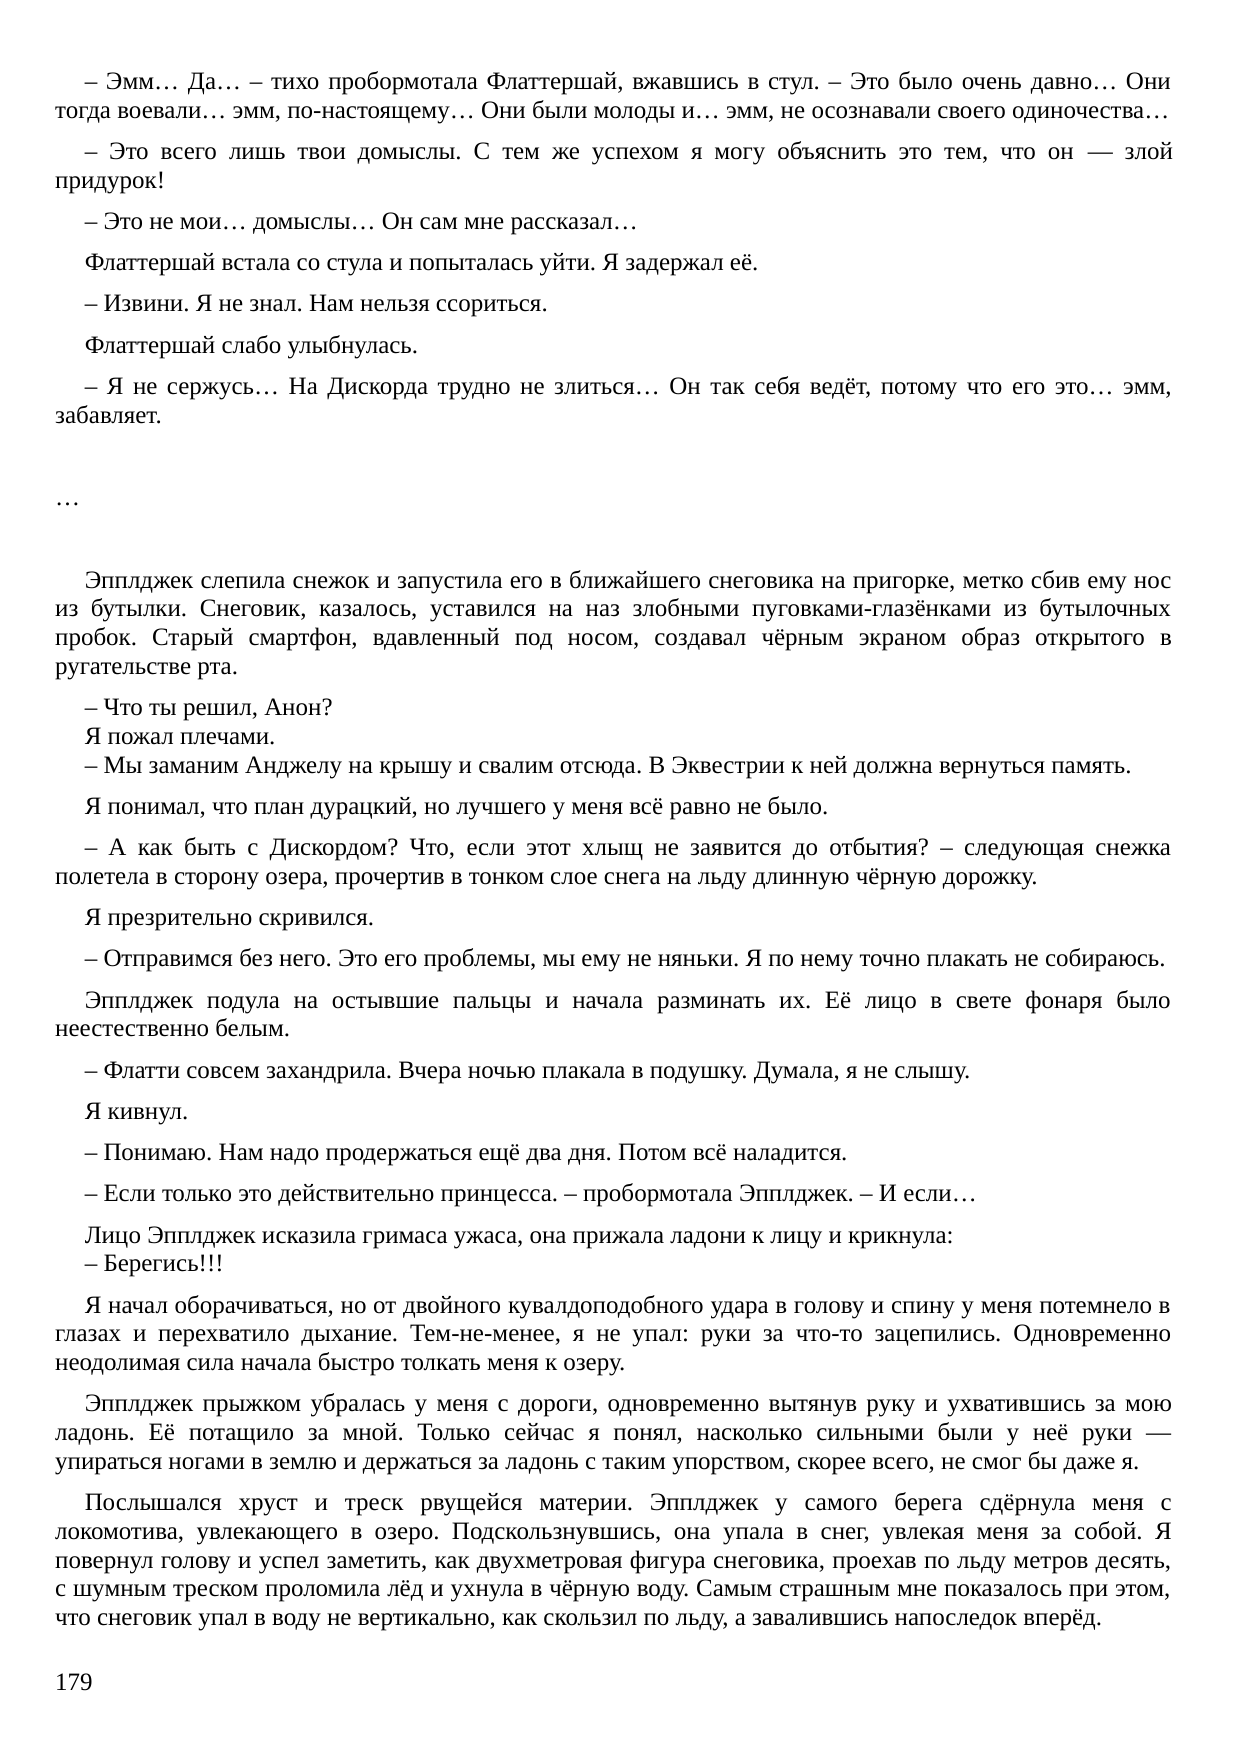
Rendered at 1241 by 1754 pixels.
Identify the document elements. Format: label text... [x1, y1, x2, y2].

text Я понимал, что план дурацкий, но лучшего у меня всё равно не было. [55, 791, 1173, 820]
text Эпплджек подула на остывшие пальцы и начала разминать их. Её лицо в свете фонаря было неестественно белым. [55, 985, 1173, 1042]
text – Если только это действительно принцесса. – пробормотала Эпплджек. – И если… [55, 1178, 1173, 1207]
text Эпплджек прыжком убралась у меня с дороги, одновременно вытянув руку и ухватившись за мою ладонь. Её потащило за мной. Только сейчас я понял, насколько сильными были у неё руки — упираться ногами в землю и держаться за ладонь с таким упорством, скорее всего, не смог бы даже я. [55, 1388, 1173, 1475]
text – Это не мои… домыслы… Он сам мне рассказал… [55, 206, 1173, 235]
text – Мы заманим Анджелу на крышу и свалим отсюда. В Эквестрии к ней должна вернуться память. [55, 750, 1173, 778]
text Я пожал плечами. [55, 721, 1173, 750]
text – Я не сержусь… На Дискорда трудно не злиться… Он так себя ведёт, потому что его это… эмм, забавляет. [55, 371, 1173, 428]
text – Эмм… Да… – тихо пробормотала Флаттершай, вжавшись в стул. – Это было очень давно… Они тогда воевали… эмм, по-настоящему… Они были молоды и… эмм, не осознавали своего одиночества… [55, 66, 1173, 123]
text – Берегись!!! [55, 1248, 1173, 1277]
text Я начал оборачиваться, но от двойного кувалдоподобного удара в голову и спину у меня потемнело в глазах и перехватило дыхание. Тем-не-менее, я не упал: руки за что-то зацепились. Одновременно неодолимая сила начала быстро толкать меня к озеру. [55, 1290, 1173, 1376]
text – Это всего лишь твои домыслы. С тем же успехом я могу объяснить это тем, что он — злой придурок! [55, 136, 1173, 193]
text – Что ты решил, Анон? [55, 692, 1173, 721]
text – Понимаю. Нам надо продержаться ещё два дня. Потом всё наладится. [55, 1137, 1173, 1166]
text Эпплджек слепила снежок и запустила его в ближайшего снеговика на пригорке, метко сбив ему нос из бутылки. Снеговик, казалось, уставился на наз злобными пуговками-глазёнками из бутылочных пробок. Старый смартфон, вдавленный под носом, создавал чёрным экраном образ открытого в ругательстве рта. [55, 565, 1173, 680]
text Флаттершай встала со стула и попыталась уйти. Я задержал её. [55, 247, 1173, 276]
text – Отправимся без него. Это его проблемы, мы ему не няньки. Я по нему точно плакать не собираюсь. [55, 943, 1173, 972]
text … [55, 482, 1173, 511]
text Я кивнул. [55, 1096, 1173, 1125]
text – А как быть с Дискордом? Что, если этот хлыщ не заявится до отбытия? – следующая снежка полетела в сторону озера, прочертив в тонком слое снега на льду длинную чёрную дорожку. [55, 832, 1173, 890]
text Послышался хруст и треск рвущейся материи. Эпплджек у самого берега сдёрнула меня с локомотива, увлекающего в озеро. Подскользнувшись, она упала в снег, увлекая меня за собой. Я повернул голову и успел заметить, как двухметровая фигура снеговика, проехав по льду метров десять, с шумным треском проломила лёд и ухнула в чёрную воду. Самым страшным мне показалось при этом, что снеговик упал в воду не вертикально, как скользил по льду, а завалившись напоследок вперёд. [55, 1487, 1173, 1631]
text Флаттершай слабо улыбнулась. [55, 330, 1173, 358]
text – Извини. Я не знал. Нам нельзя ссориться. [55, 288, 1173, 317]
text Лицо Эпплджек исказила гримаса ужаса, она прижала ладони к лицу и крикнула: [55, 1220, 1173, 1248]
text Я презрительно скривился. [55, 902, 1173, 931]
text – Флатти совсем захандрила. Вчера ночью плакала в подушку. Думала, я не слышу. [55, 1055, 1173, 1083]
